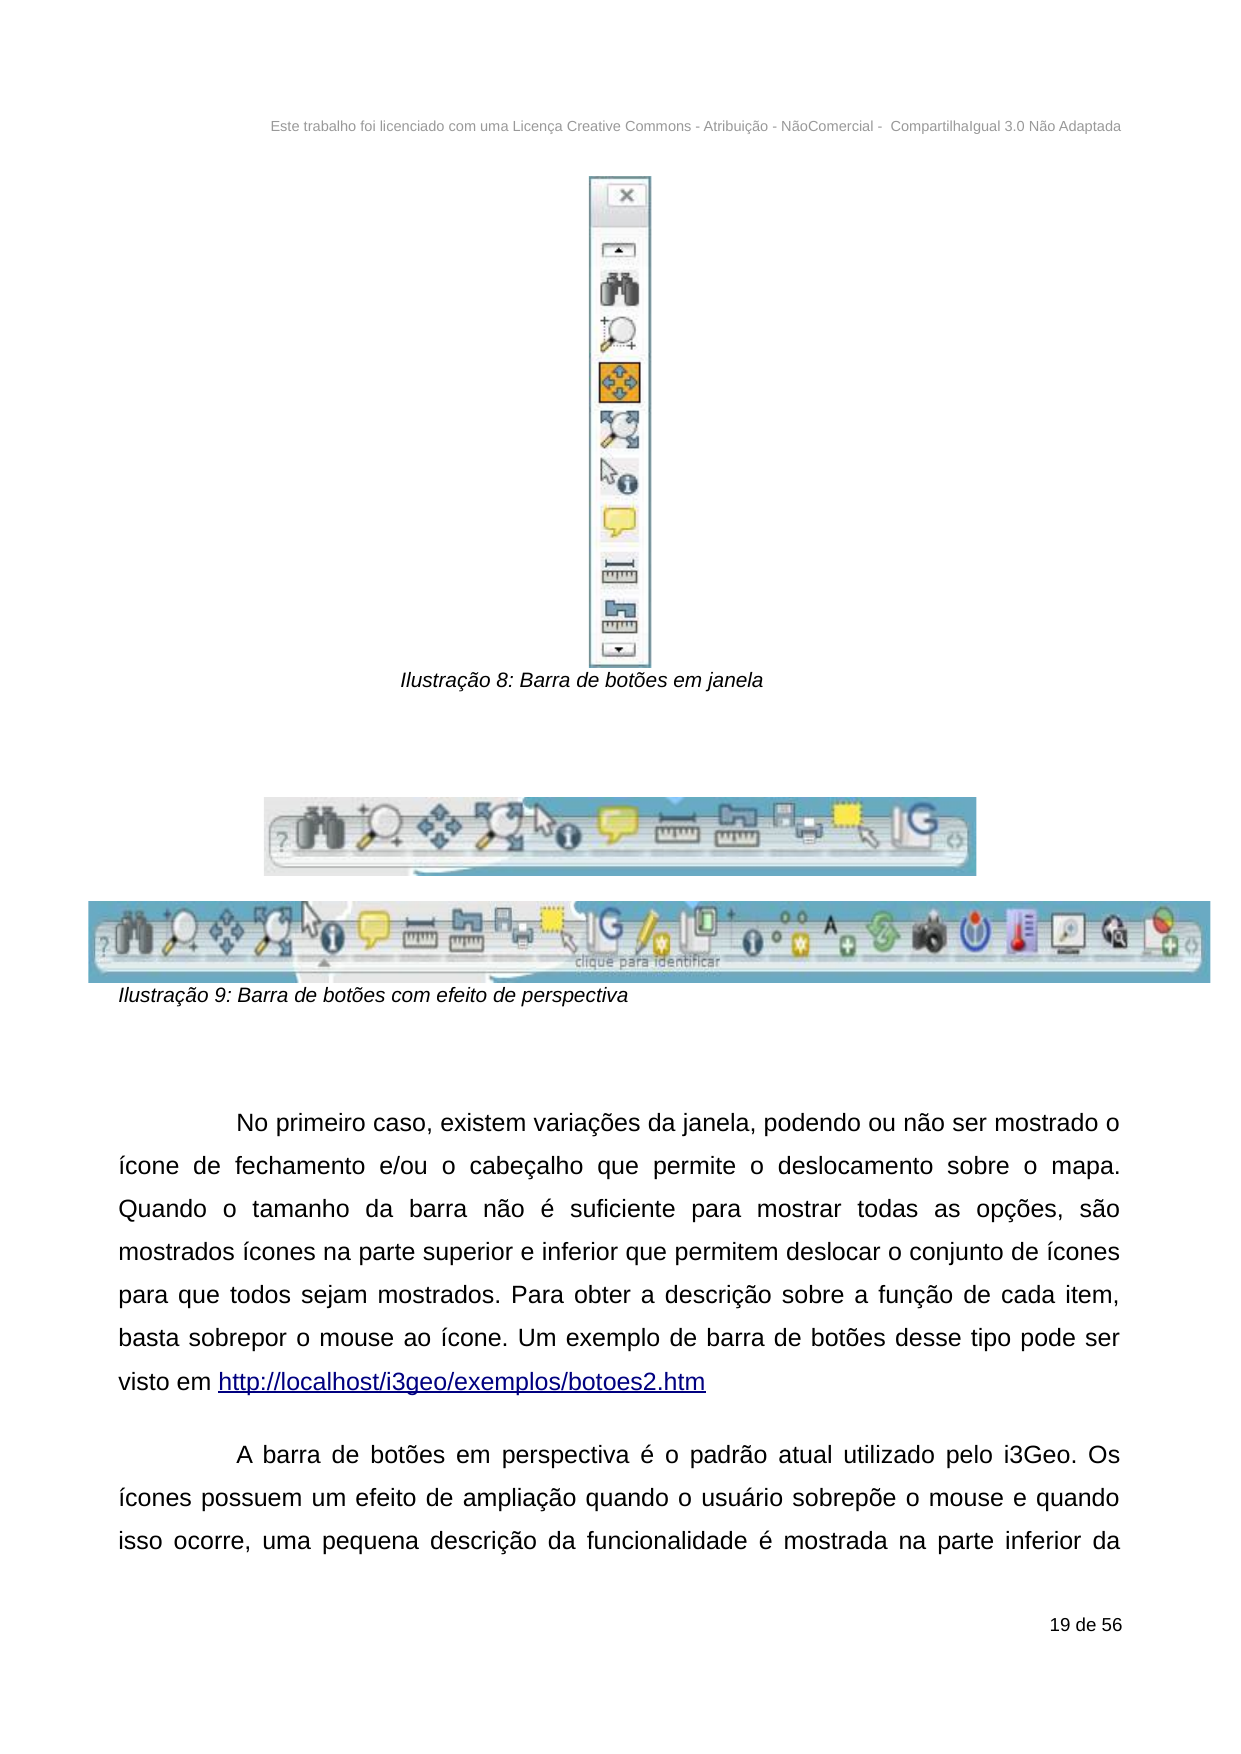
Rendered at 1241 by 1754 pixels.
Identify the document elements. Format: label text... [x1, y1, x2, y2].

picture [588, 176, 652, 668]
text A barra de botões em perspectiva é o padrão atual utilizado pelo i3Geo. Os ícones possuem um efeito de ampliação quando o usuário sobrepõe o mouse e quando isso ocorre, uma pequena descrição da funcionalidade é mostrada na parte inferior da [118, 1440, 1122, 1555]
picture [88, 901, 1211, 983]
text Ilustração 9: Barra de botões com efeito de perspectiva [118, 983, 1122, 1006]
picture [263, 797, 977, 876]
text No primeiro caso, existem variações da janela, podendo ou não ser mostrado o ícone de fechamento e/ou o cabeçalho que permite o deslocamento sobre o mapa. Quando o tamanho da barra não é suficiente para mostrar todas as opções, são mostrados ícones na parte superior e inferior que permitem deslocar o conjunto de ícones para que todos sejam mostrados. Para obter a descrição sobre a função de cada item, basta sobrepor o mouse ao ícone. Um exemplo de barra de botões desse tipo pode ser visto em http://localhost/i3geo/exemplos/botoes2.htm [118, 1108, 1122, 1395]
text Ilustração 8: Barra de botões em janela [400, 668, 840, 691]
